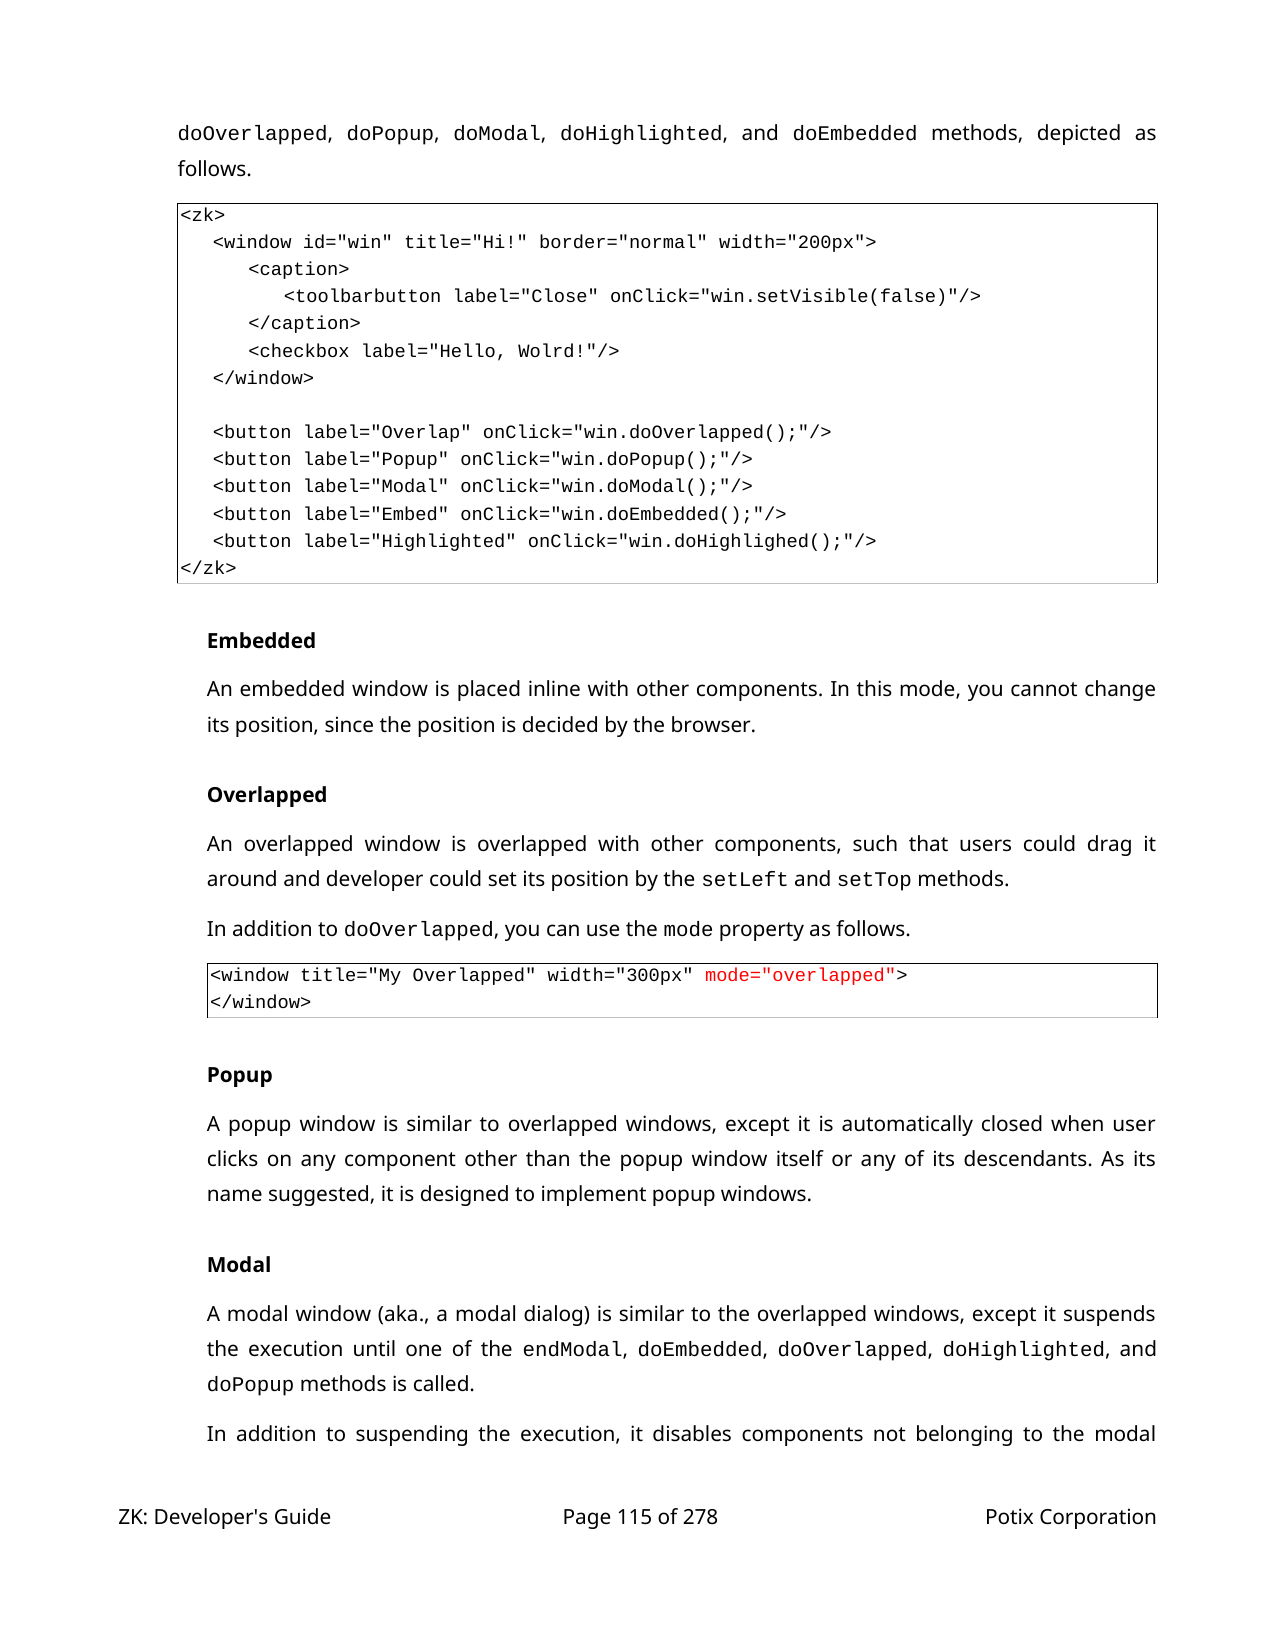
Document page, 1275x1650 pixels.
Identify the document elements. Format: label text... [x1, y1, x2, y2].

subtitle Popup [207, 1060, 1157, 1088]
text </zk> [178, 556, 1157, 583]
text In addition to suspending the execution, it disables components not belonging to the modal [207, 1419, 1157, 1447]
text An overlapped window is overlapped with other components, such that users could drag it around and developer could set its position by the setLeft and setTop methods. [207, 829, 1157, 893]
subtitle Embedded [207, 626, 1157, 654]
text An embedded window is placed inline with other components. In this mode, you cannot change its position, since the position is decided by the browser. [207, 674, 1157, 738]
text <button label="Embed" onClick="win.doEmbedded();"/> [178, 502, 1157, 526]
text <button label="Modal" onClick="win.doModal();"/> [178, 474, 1157, 499]
text A modal window (aka., a modal dialog) is similar to the overlapped windows, except it suspends the execution until one of the endModal, doEmbedded, doOverlapped, doHighlighted, and doPopup methods is called. [207, 1299, 1157, 1398]
text </window> [178, 366, 1157, 390]
text A popup window is similar to overlapped windows, except it is automatically closed when user clicks on any component other than the popup window itself or any of its descendants. As its name suggested, it is designed to implement popup windows. [207, 1109, 1157, 1207]
subtitle Overlapped [207, 781, 1157, 809]
text <button label="Overlap" onClick="win.doOverlapped();"/> [178, 420, 1157, 444]
text <window id="win" title="Hi!" border="normal" width="200px"> [178, 230, 1157, 254]
text doOverlapped, doPopup, doModal, doHighlighted, and doEmbedded methods, depicted as follows. [177, 118, 1157, 182]
text </window> [208, 990, 1157, 1017]
text <zk> [178, 204, 1157, 227]
text <checkbox label="Hello, Wolrd!"/> [178, 338, 1157, 363]
text <toolbarbutton label="Close" onClick="win.setVisible(false)"/> [178, 284, 1157, 308]
text <window title="My Overlapped" width="300px" mode="overlapped"> [208, 964, 1157, 987]
text <caption> [178, 257, 1157, 281]
text <button label="Popup" onClick="win.doPopup();"/> [178, 447, 1157, 471]
text <button label="Highlighted" onClick="win.doHighlighed();"/> [178, 529, 1157, 553]
text </caption> [178, 311, 1157, 336]
subtitle Modal [207, 1250, 1157, 1278]
text In addition to doOverlapped, you can use the mode property as follows. [207, 914, 1157, 942]
